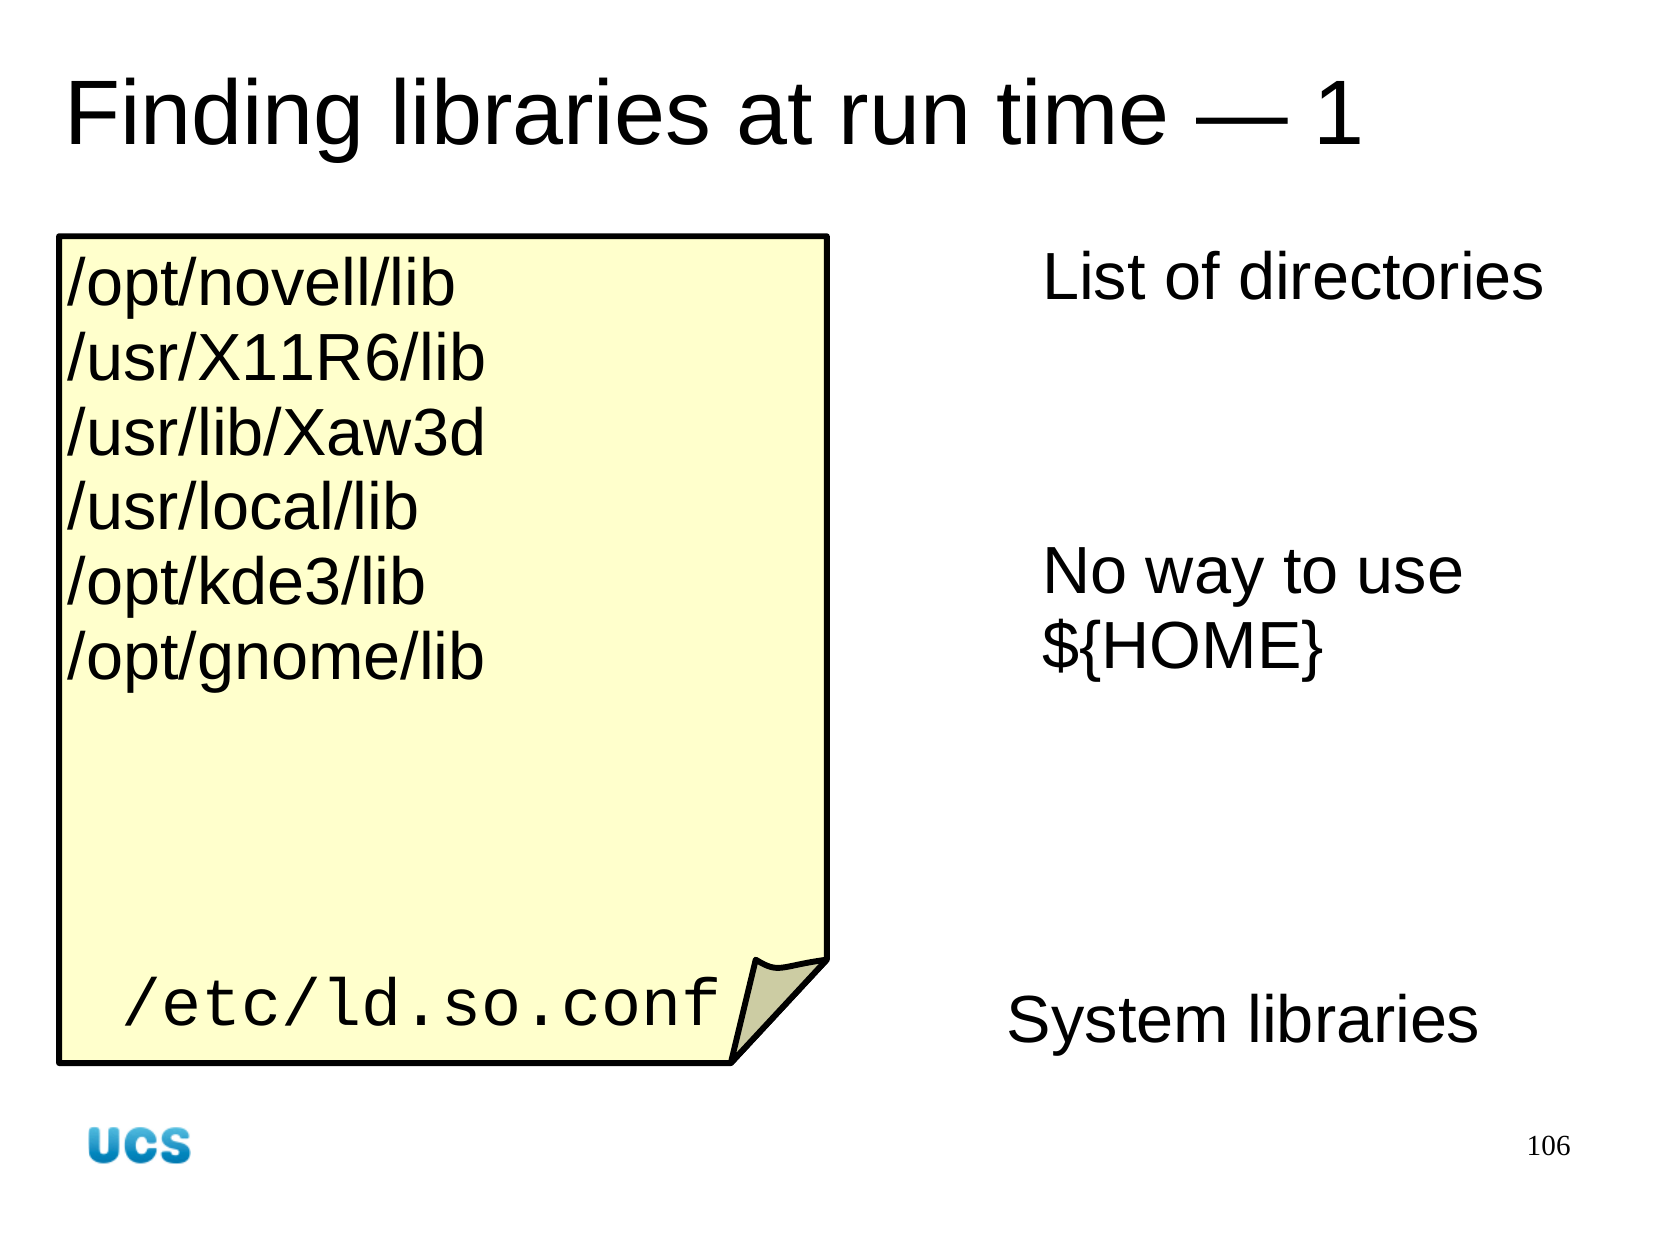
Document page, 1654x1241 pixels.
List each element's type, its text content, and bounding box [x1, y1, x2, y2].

text_box Finding libraries at run time ― 1 [61, 59, 1369, 168]
text_box System libraries [1003, 979, 1486, 1060]
text_box No way to use ${HOME} [1039, 529, 1470, 686]
picture [88, 1126, 191, 1165]
text_box /opt/novell/lib /usr/X11R6/lib /usr/lib/Xaw3d /usr/local/lib /opt/kde3/lib /opt/gnome/lib [59, 236, 827, 1064]
text_box /etc/ld.so.conf [118, 966, 725, 1049]
text_box List of directories [1039, 236, 1551, 317]
